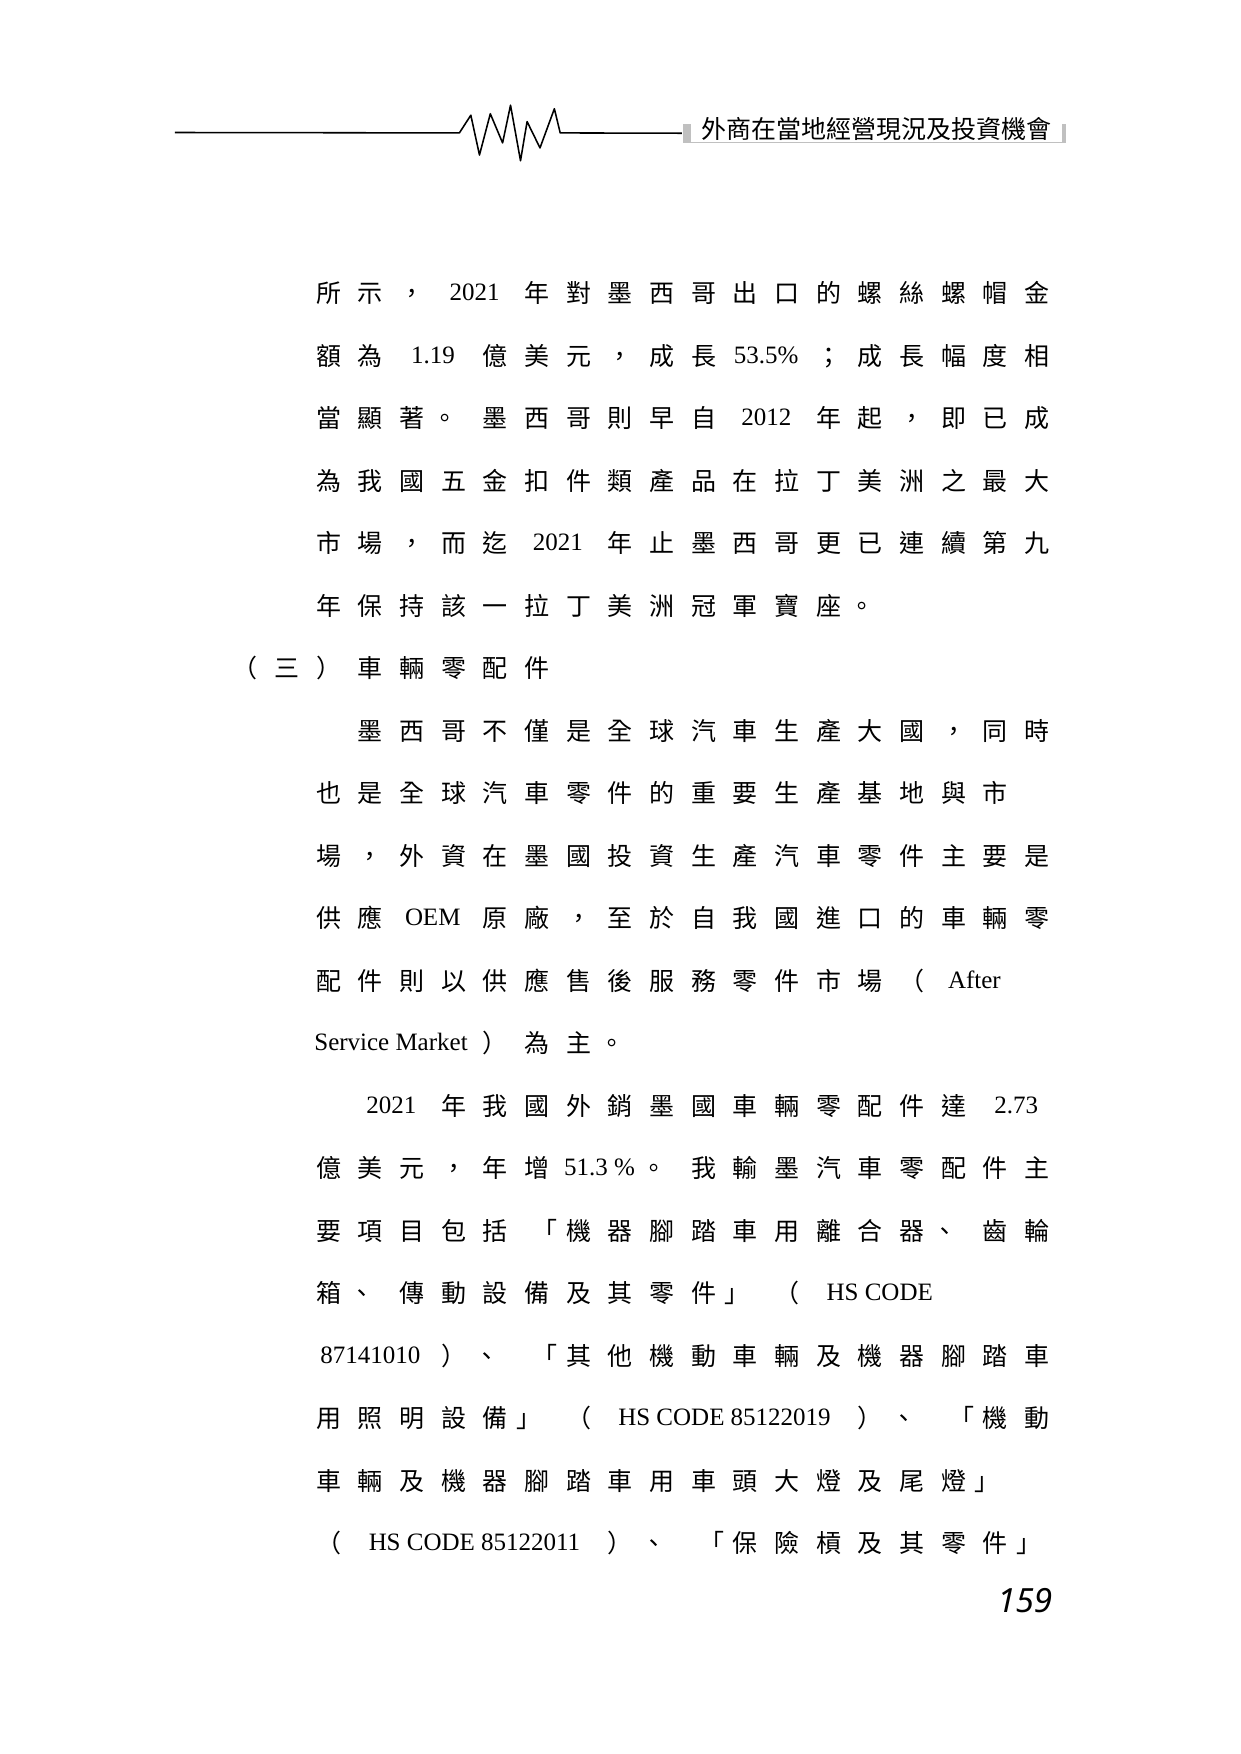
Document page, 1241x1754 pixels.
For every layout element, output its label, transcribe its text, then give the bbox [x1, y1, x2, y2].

text 墨西哥不僅是全球汽車生產大國，同時也是全球汽車零件的重要生產基地與市場，外資在墨國投資生產汽車零件主要是供應OEM原廠，至於自我國進口的車輛零配件則以供應售後服務零件市場（After Service Market）為主。 [281, 688, 1058, 1063]
text 所示，2021年對墨西哥出口的螺絲螺帽金額為1.19億美元，成長53.5%；成長幅度相當顯著。墨西哥則早自2012年起，即已成為我國五金扣件類產品在拉丁美洲之最大市場，而迄2021年止墨西哥更已連續第九年保持該一拉丁美洲冠軍寶座。 [281, 250, 1058, 625]
text 2021年我國外銷墨國車輛零配件達2.73億美元，年增51.3 %。我輸墨汽車零配件主要項目包括「機器腳踏車用離合器、齒輪箱、傳動設備及其零件」（HS CODE 87141010）、「其他機動車輛及機器腳踏車用照明設備」（HS CODE 85122019）、「機動車輛及機器腳踏車用車頭大燈及尾燈」（HS CODE 85122011）、「保險槓及其零件」 [281, 1063, 1058, 1563]
text （三）車輛零配件 [207, 625, 1058, 688]
